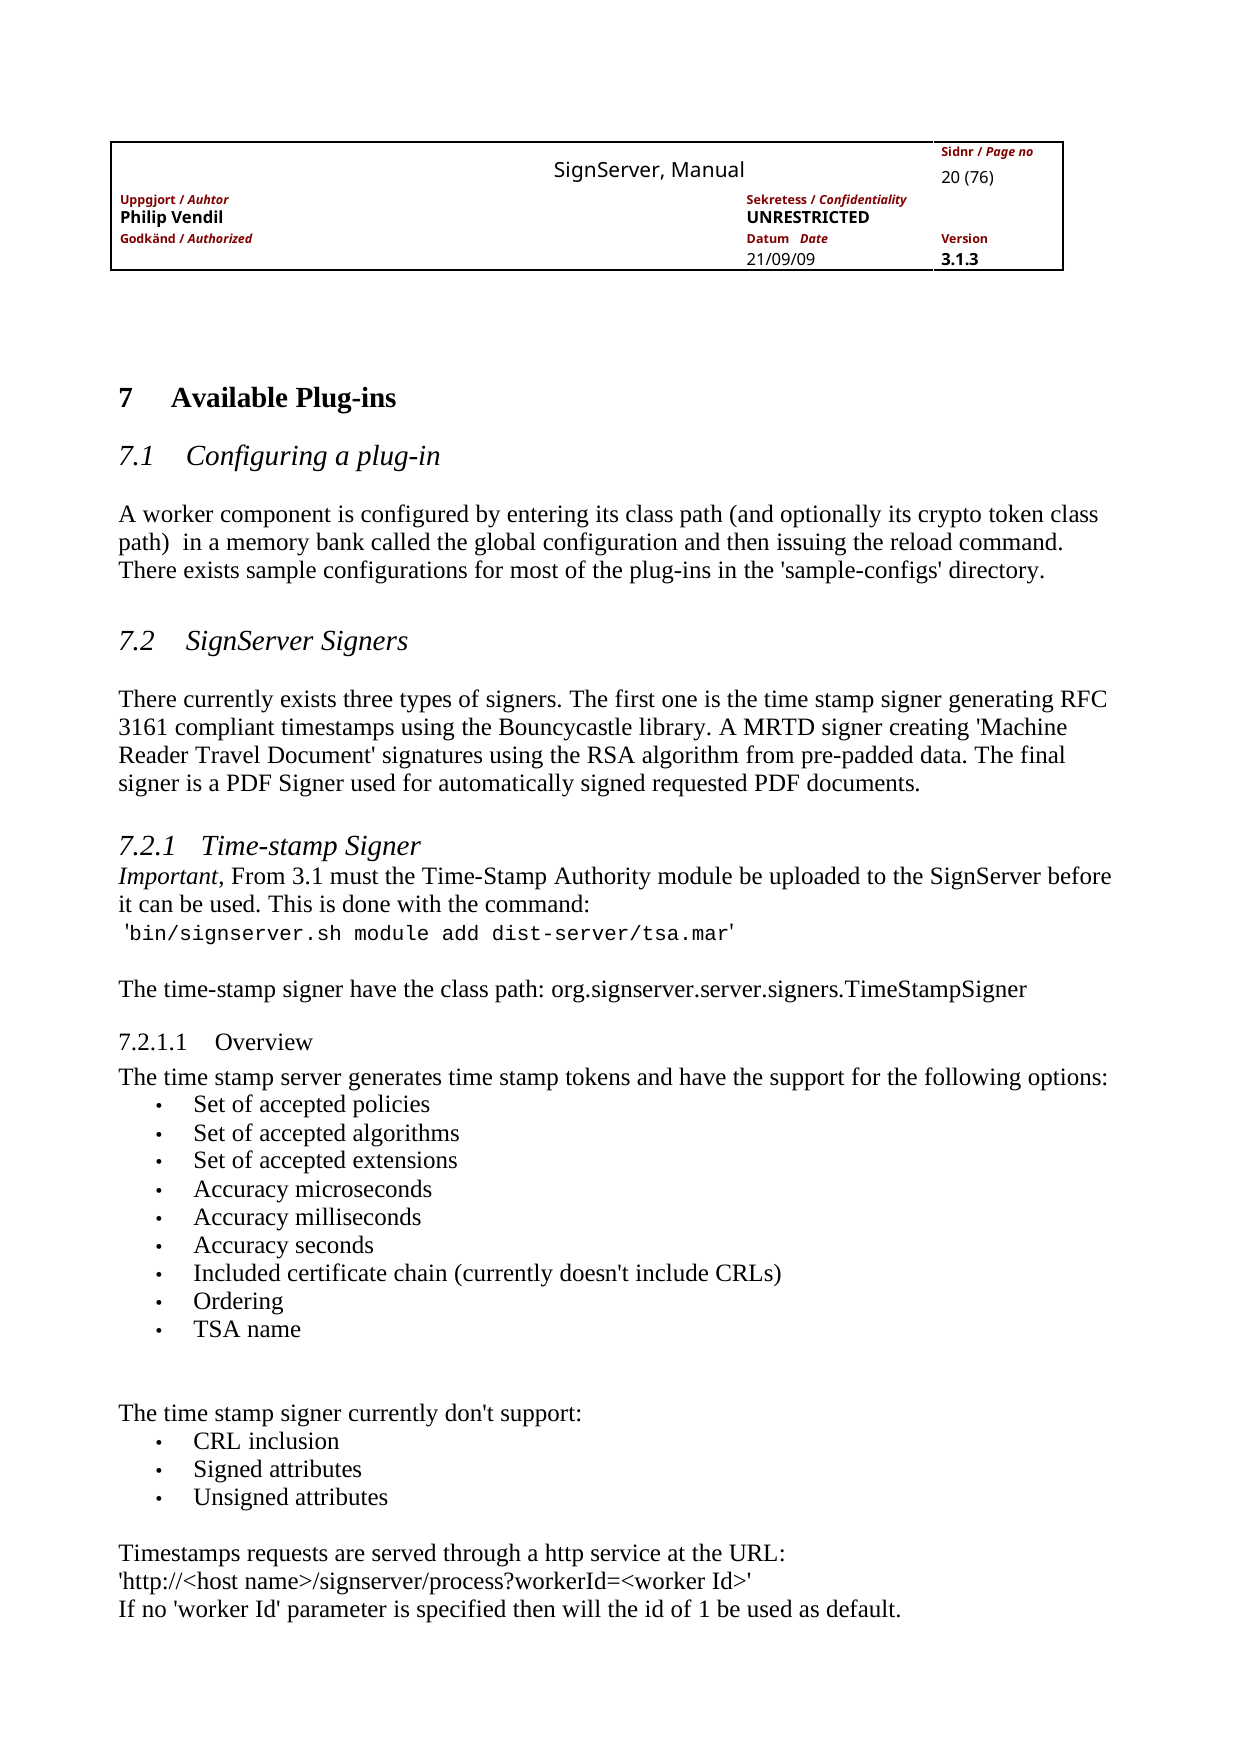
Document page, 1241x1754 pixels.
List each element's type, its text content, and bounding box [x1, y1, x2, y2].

text The time stamp signer currently don't support: [118, 1399, 1122, 1427]
text There currently exists three types of signers. The first one is the time stamp signer generating RFC 3161 compliant timestamps using the Bouncycastle library. A MRTD signer creating 'Machine Reader Travel Document' signatures using the RSA algorithm from pre-padded data. The final signer is a PDF Signer used for automatically signed requested PDF documents. [118, 685, 1122, 797]
list Signed attributes [156, 1455, 1122, 1483]
text If no 'worker Id' parameter is specified then will the id of 1 be used as default. [118, 1595, 1122, 1623]
list Set of accepted policies [156, 1090, 1122, 1118]
list Unsigned attributes [156, 1483, 1122, 1511]
list Accuracy milliseconds [156, 1202, 1122, 1231]
text Important, From 3.1 must the Time-Stamp Authority module be uploaded to the SignServer before it can be used. This is done with the command: 'bin/signserver.sh module add dist-server/tsa.mar' [118, 862, 1122, 947]
list Set of accepted extensions [156, 1146, 1122, 1174]
text A worker component is configured by entering its class path (and optionally its crypto token class path) in a memory bank called the global configuration and then issuing the reload command. There exists sample configurations for most of the plug-ins in the 'sample-configs' directory. [118, 500, 1122, 584]
list Set of accepted algorithms [156, 1118, 1122, 1146]
list Accuracy seconds [156, 1231, 1122, 1258]
text The time stamp server generates time stamp tokens and have the support for the following options: [118, 1062, 1122, 1090]
subtitle Time-stamp Signer [118, 829, 1122, 862]
list Ordering [156, 1287, 1122, 1314]
text Timestamps requests are served through a http service at the URL: [118, 1539, 1122, 1567]
list TSA name [156, 1314, 1122, 1343]
list Included certificate chain (currently doesn't include CRLs) [156, 1258, 1122, 1287]
subtitle SignServer Signers [118, 624, 1122, 657]
list Accuracy microseconds [156, 1174, 1122, 1202]
subtitle Configuring a plug-in [118, 439, 1122, 472]
subtitle Available Plug-ins [118, 382, 1122, 414]
text The time-stamp signer have the class path: org.signserver.server.signers.TimeStampSigner [118, 975, 1122, 1003]
subtitle Overview [118, 1028, 1122, 1056]
text 'http://<host name>/signserver/process?workerId=<worker Id>' [118, 1567, 1122, 1595]
list CRL inclusion [156, 1427, 1122, 1455]
